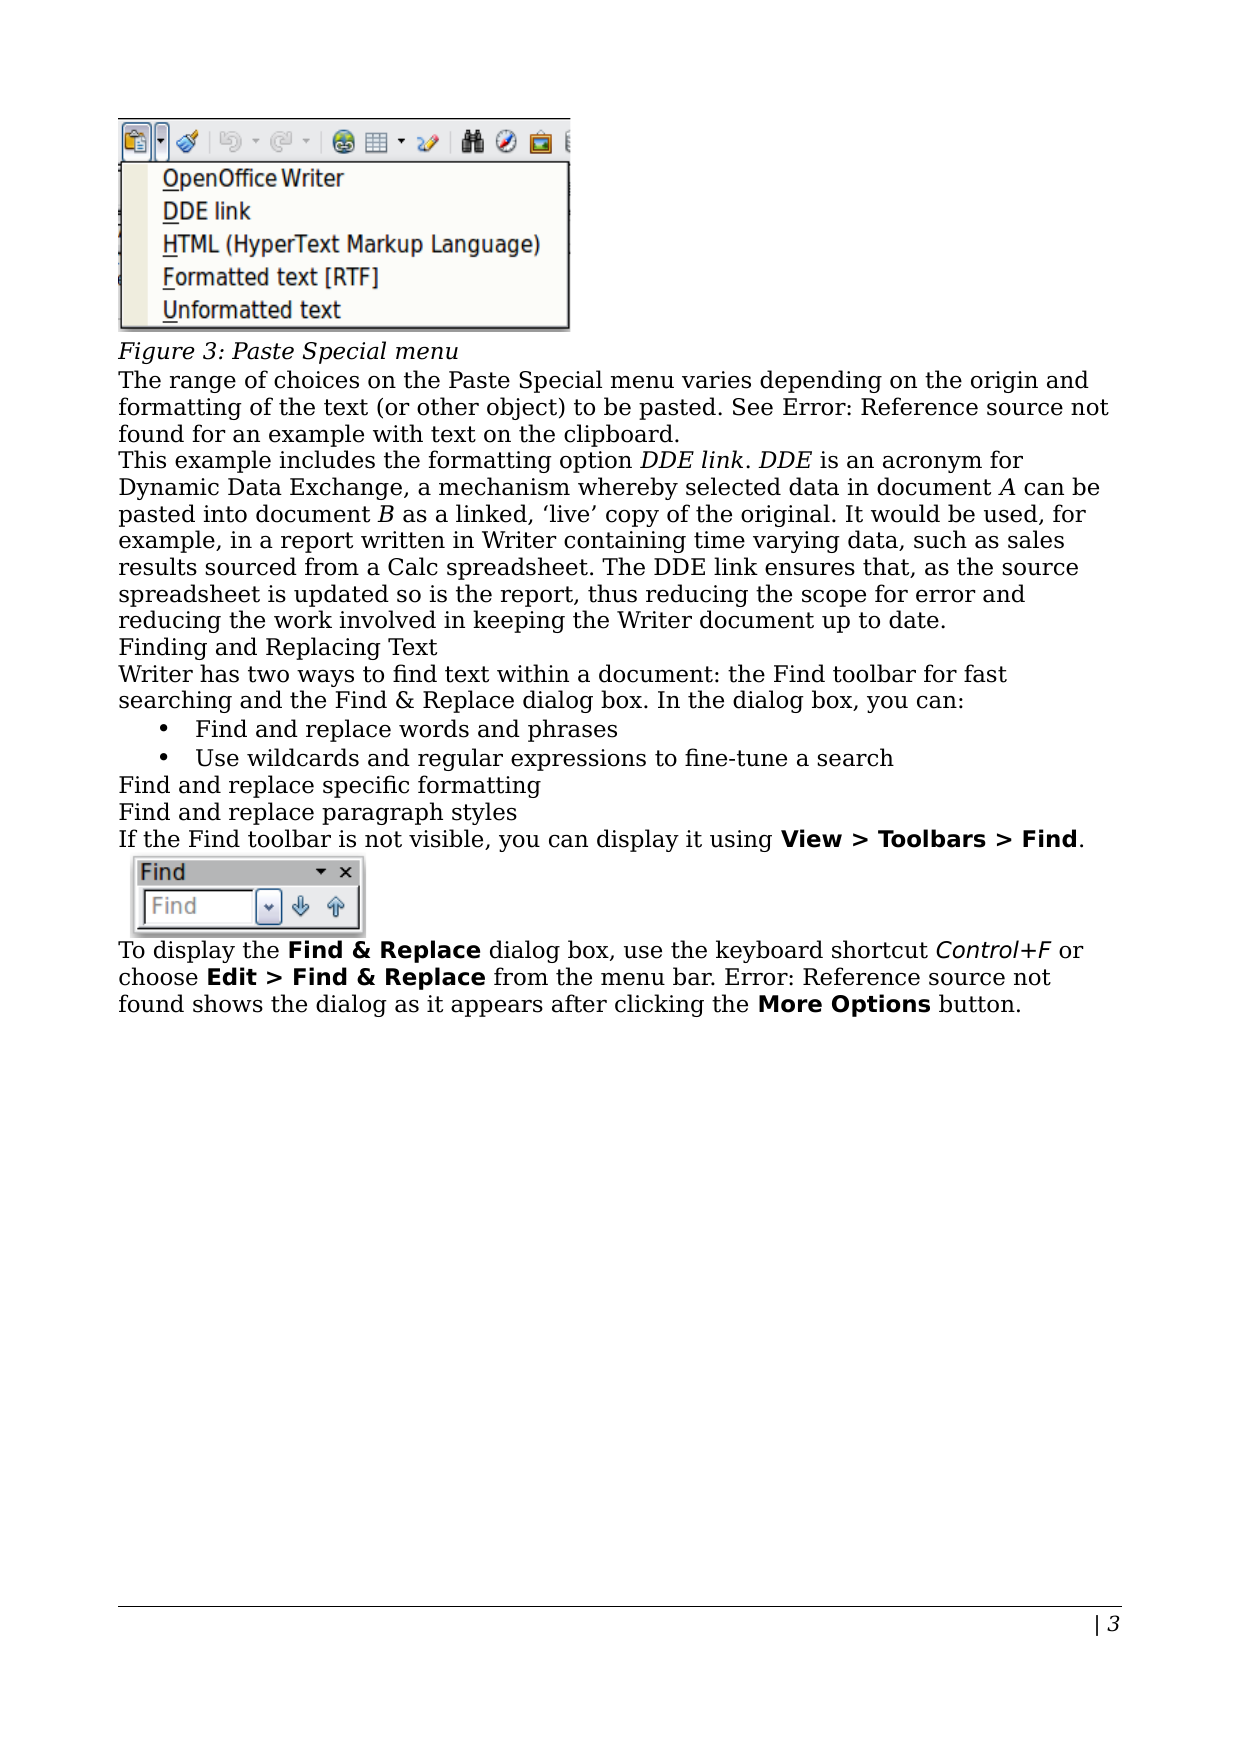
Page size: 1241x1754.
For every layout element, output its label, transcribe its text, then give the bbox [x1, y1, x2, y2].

text Find and replace paragraph styles [118, 799, 1122, 826]
text Find and replace specific formatting [118, 772, 1122, 799]
list Find and replace words and phrases [156, 714, 1122, 743]
picture [118, 118, 571, 332]
text If the Find toolbar is not visible, you can display it using View > Toolbars > Find. [118, 826, 1122, 852]
list Use wildcards and regular expressions to fine-tune a search [156, 743, 1122, 772]
text To display the Find & Replace dialog box, use the keyboard shortcut Control+F or choose Edit > Find & Replace from the menu bar. Error: Reference source not found shows the dialog as it appears after clicking the More Options button. [118, 937, 1122, 1017]
text Finding and Replacing Text [118, 634, 1122, 661]
picture [129, 852, 367, 938]
text This example includes the formatting option DDE link. DDE is an acronym for Dynamic Data Exchange, a mechanism whereby selected data in document A can be pasted into document B as a linked, ‘live’ copy of the original. It would be used, for example, in a report written in Writer containing time varying data, such as sales results sourced from a Calc spreadsheet. The DDE link ensures that, as the source spreadsheet is updated so is the report, thus reducing the scope for error and reducing the work involved in keeping the Writer document up to date. [118, 447, 1122, 634]
text Writer has two ways to find text within a document: the Find toolbar for fast searching and the Find & Replace dialog box. In the dialog box, you can: [118, 661, 1122, 714]
text Figure 3: Paste Special menu [118, 338, 571, 364]
text The range of choices on the Paste Special menu varies depending on the origin and formatting of the text (or other object) to be pasted. See Error: Reference source not found for an example with text on the clipboard. [118, 367, 1122, 447]
